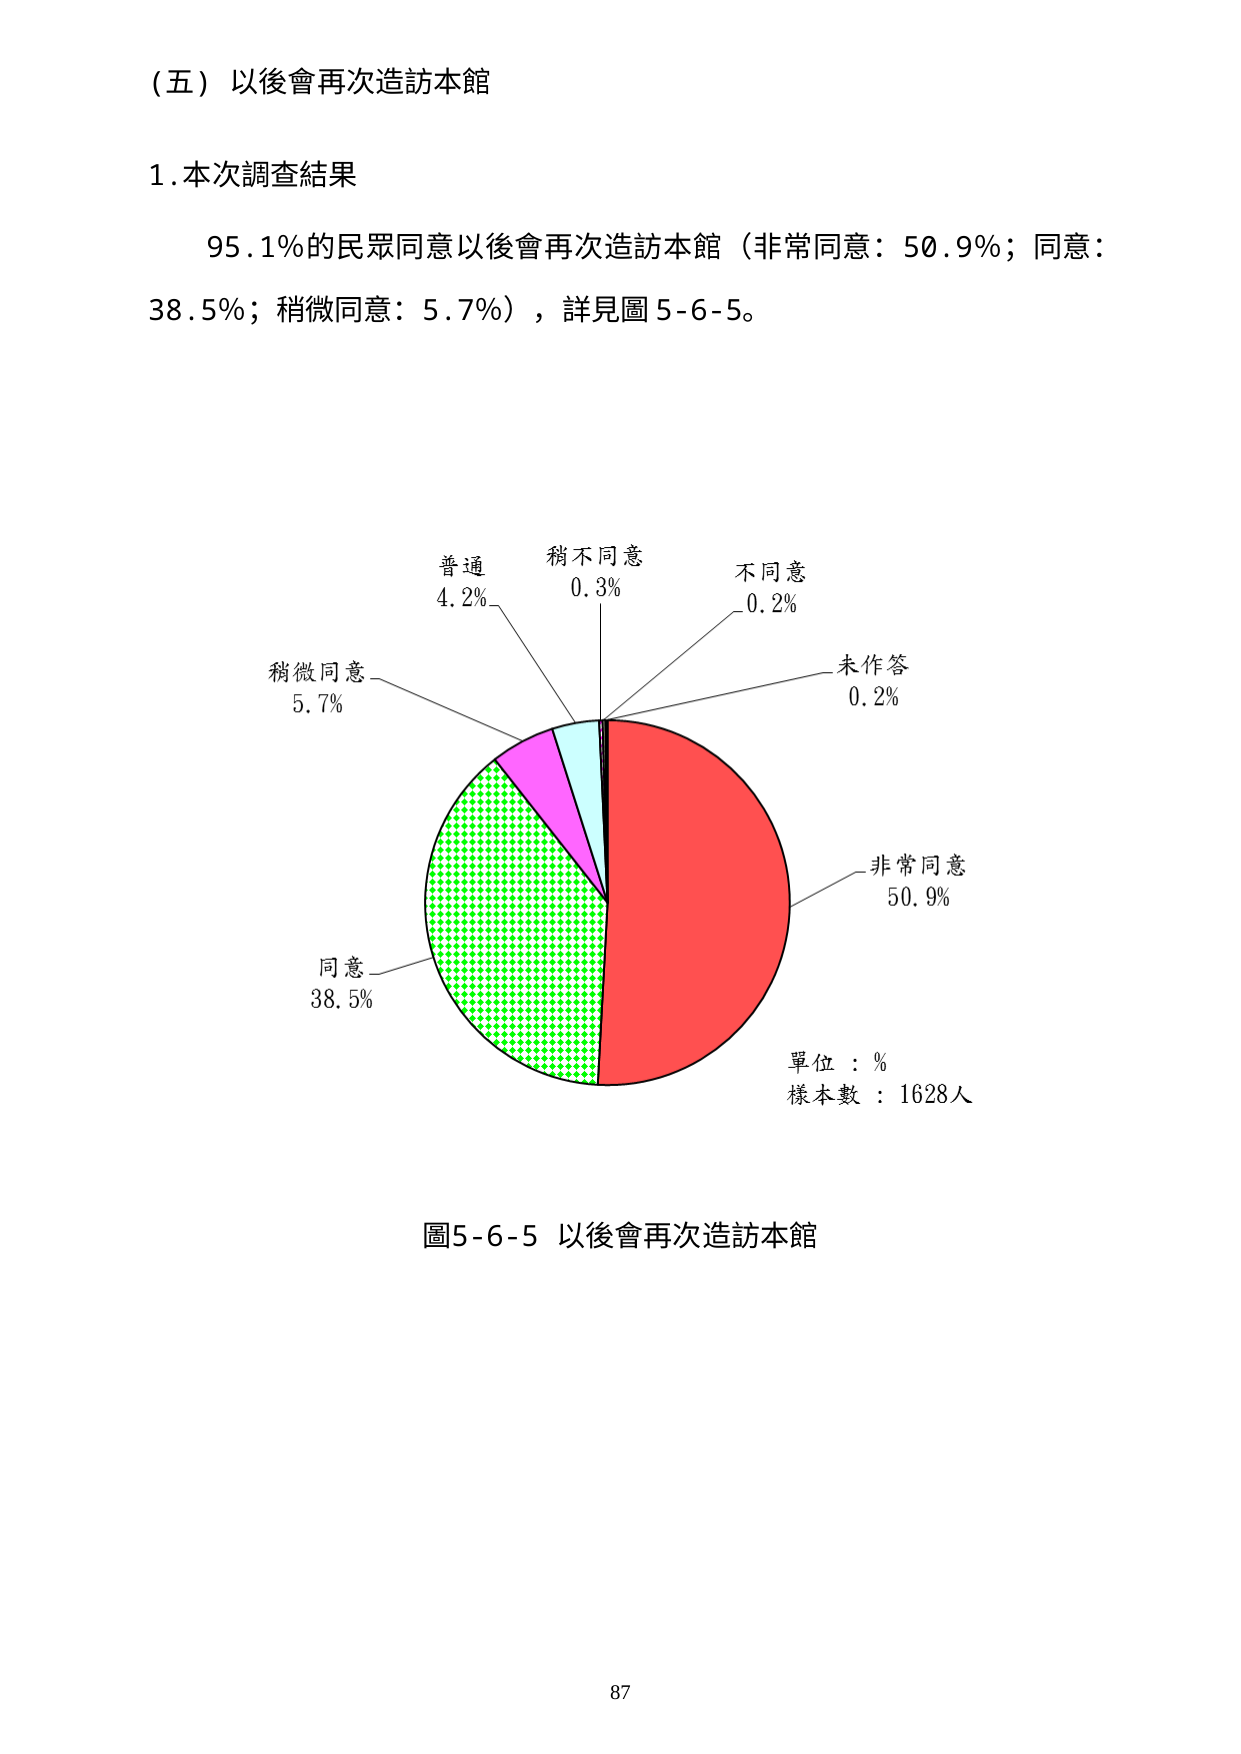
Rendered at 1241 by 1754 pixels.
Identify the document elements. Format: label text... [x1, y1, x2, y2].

text 95.1％的民眾同意以後會再次造訪本館（非常同意：50.9％；同意：38.5％；稍微同意：5.7％），詳見圖5-6-5。 [148, 223, 1092, 329]
picture [253, 502, 987, 1153]
text (五) 以後會再次造訪本館 [148, 59, 1092, 101]
text 圖5-6-5 以後會再次造訪本館 [148, 1213, 1092, 1255]
text 1.本次調查結果 [148, 152, 1092, 194]
